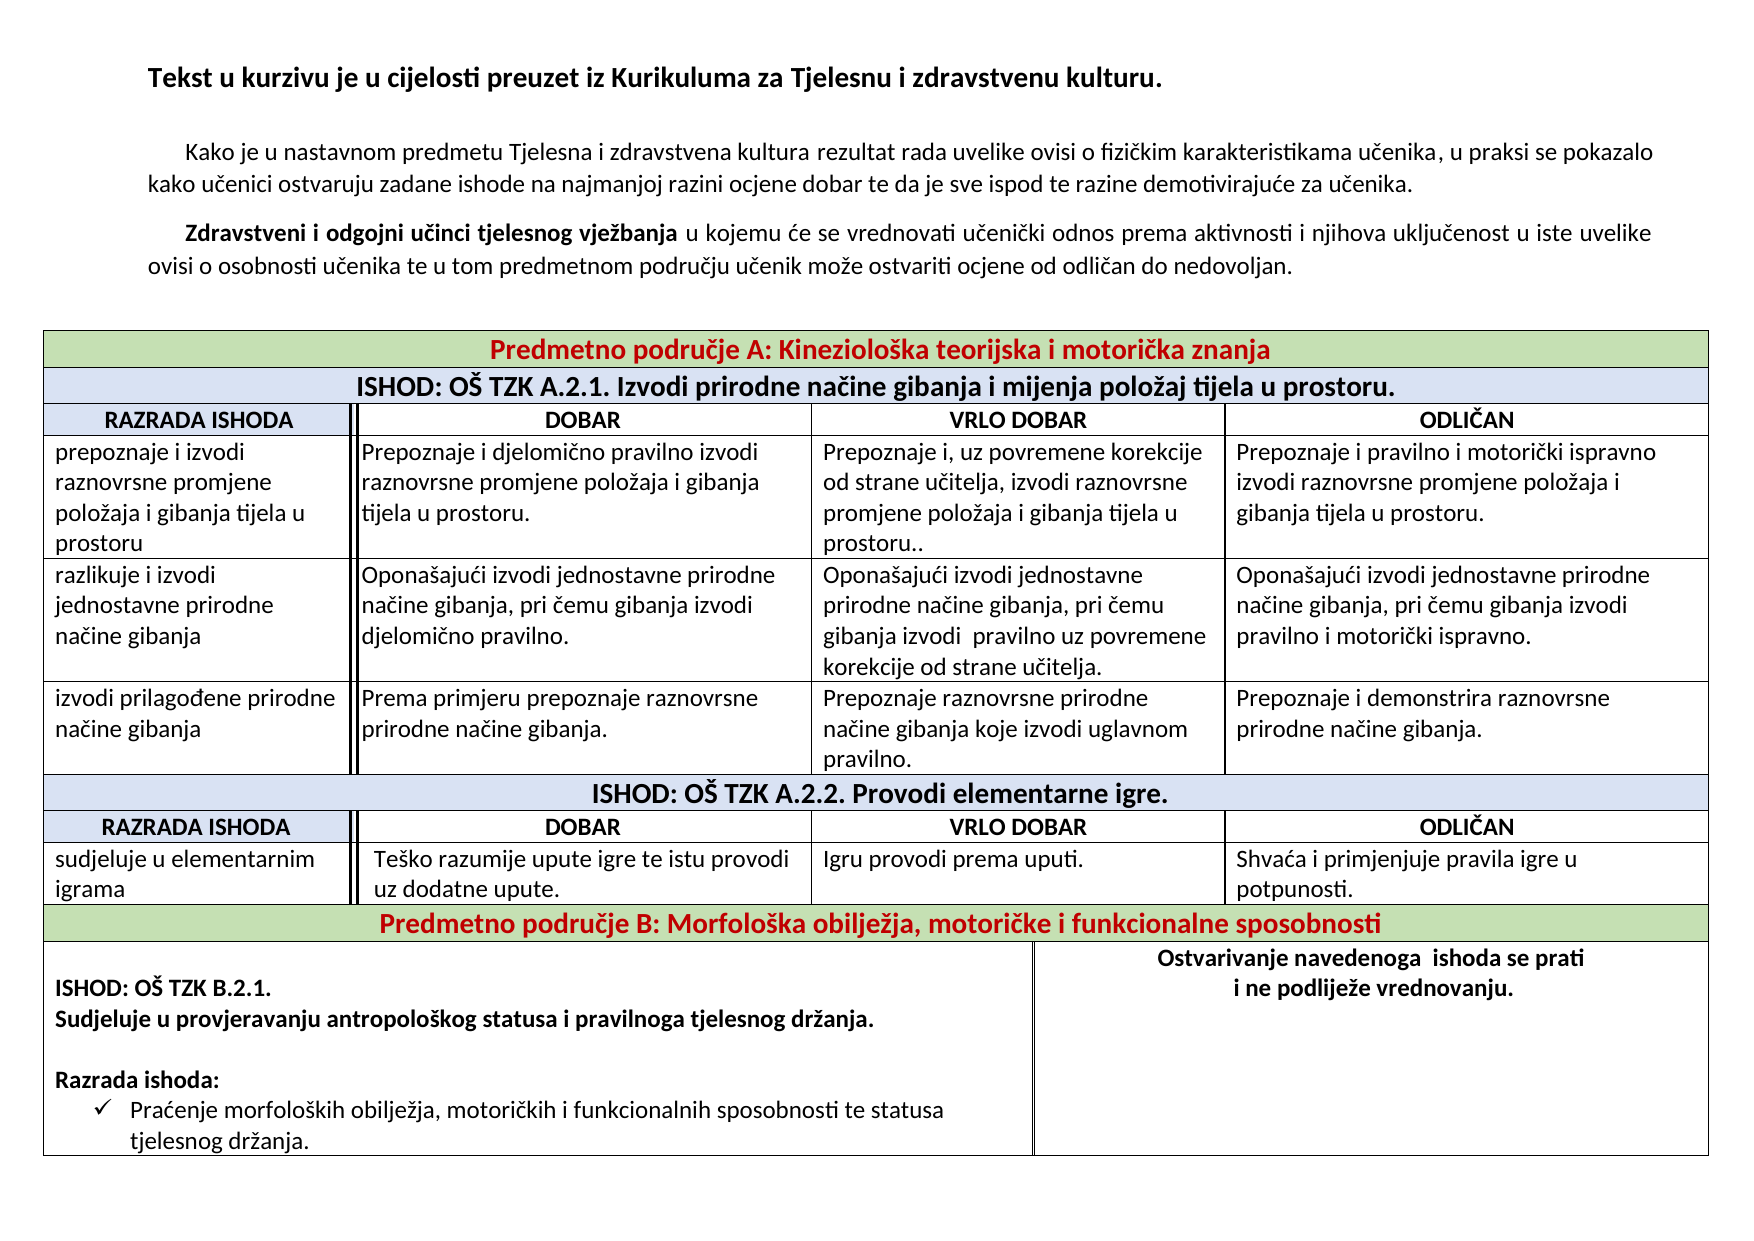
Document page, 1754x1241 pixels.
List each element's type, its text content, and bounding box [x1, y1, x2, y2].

table_cell Predmetno područje B: Morfološka obilježja, motoričke i funkcionalne sposobnosti [44, 905, 1708, 941]
table_cell ODLIČAN [1226, 811, 1708, 842]
table_cell Ostvarivanje navedenoga ishoda se prati i ne podliježe vrednovanju. [1035, 942, 1708, 1155]
table_cell razlikuje i izvodi jednostavne prirodne načine gibanja [44, 559, 349, 681]
text Kako je u nastavnom predmetu Tjelesna i zdravstvena kultura rezultat rada uvelike ovisi o fizičkim karakteristikama učenika, u praksi se pokazalo kako učenici ostvaruju zadane ishode na najmanjoj razini ocjene dobar te da je sve ispod te razine demotivirajuće za učenika. [148, 136, 1654, 199]
table_cell Prepoznaje i, uz povremene korekcije od strane učitelja, izvodi raznovrsne promjene položaja i gibanja tijela u prostoru.. [812, 436, 1224, 558]
table_cell Teško razumije upute igre te istu provodi uz dodatne upute. [359, 843, 811, 904]
table_cell Prepoznaje i demonstrira raznovrsne prirodne načine gibanja. [1226, 682, 1708, 774]
table_cell sudjeluje u elementarnim igrama [44, 843, 349, 904]
table_cell RAZRADA ISHODA [44, 811, 349, 842]
table_cell Igru provodi prema uputi. [812, 843, 1224, 904]
table_cell VRLO DOBAR [812, 811, 1224, 842]
table_cell Shvaća i primjenjuje pravila igre u potpunosti. [1226, 843, 1708, 904]
table_cell DOBAR [359, 811, 811, 842]
table_cell Oponašajući izvodi jednostavne prirodne načine gibanja, pri čemu gibanja izvodi djelomično pravilno. [359, 559, 811, 681]
text Tekst u kurzivu je u cijelosti preuzet iz Kurikuluma za Tjelesnu i zdravstvenu kulturu. [148, 59, 1654, 95]
text Zdravstveni i odgojni učinci tjelesnog vježbanja u kojemu će se vrednovati učenički odnos prema aktivnosti i njihova uključenost u iste uvelike ovisi o osobnosti učenika te u tom predmetnom području učenik može ostvariti ocjene od odličan do nedovoljan. [148, 218, 1654, 281]
table_cell ISHOD: OŠ TZK B.2.1. Sudjeluje u provjeravanju antropološkog statusa i pravilnoga tjelesnog držanja. Razrada ishoda: Praćenje morfoloških obilježja, motoričkih i funkcionalnih sposobnosti te statusa tjelesnog držanja. [44, 942, 1032, 1155]
table_cell Prepoznaje i djelomično pravilno izvodi raznovrsne promjene položaja i gibanja tijela u prostoru. [359, 436, 811, 558]
table_cell DOBAR [359, 404, 811, 435]
table_cell ODLIČAN [1226, 404, 1708, 435]
table_cell izvodi prilagođene prirodne načine gibanja [44, 682, 349, 774]
table_cell Prema primjeru prepoznaje raznovrsne prirodne načine gibanja. [359, 682, 811, 774]
table_cell ISHOD: OŠ TZK A.2.2. Provodi elementarne igre. [44, 775, 1708, 810]
table_cell ISHOD: OŠ TZK A.2.1. Izvodi prirodne načine gibanja i mijenja položaj tijela u prostoru. [44, 368, 1708, 403]
table_header Predmetno područje A: Kineziološka teorijska i motorička znanja [44, 331, 1708, 367]
table_cell Prepoznaje raznovrsne prirodne načine gibanja koje izvodi uglavnom pravilno. [812, 682, 1224, 774]
table_cell Oponašajući izvodi jednostavne prirodne načine gibanja, pri čemu gibanja izvodi pravilno uz povremene korekcije od strane učitelja. [812, 559, 1224, 681]
table_cell VRLO DOBAR [812, 404, 1224, 435]
table_cell Prepoznaje i pravilno i motorički ispravno izvodi raznovrsne promjene položaja i gibanja tijela u prostoru. [1226, 436, 1708, 558]
table_cell RAZRADA ISHODA [44, 404, 349, 435]
table_cell Oponašajući izvodi jednostavne prirodne načine gibanja, pri čemu gibanja izvodi pravilno i motorički ispravno. [1226, 559, 1708, 681]
table_cell prepoznaje i izvodi raznovrsne promjene položaja i gibanja tijela u prostoru [44, 436, 349, 558]
